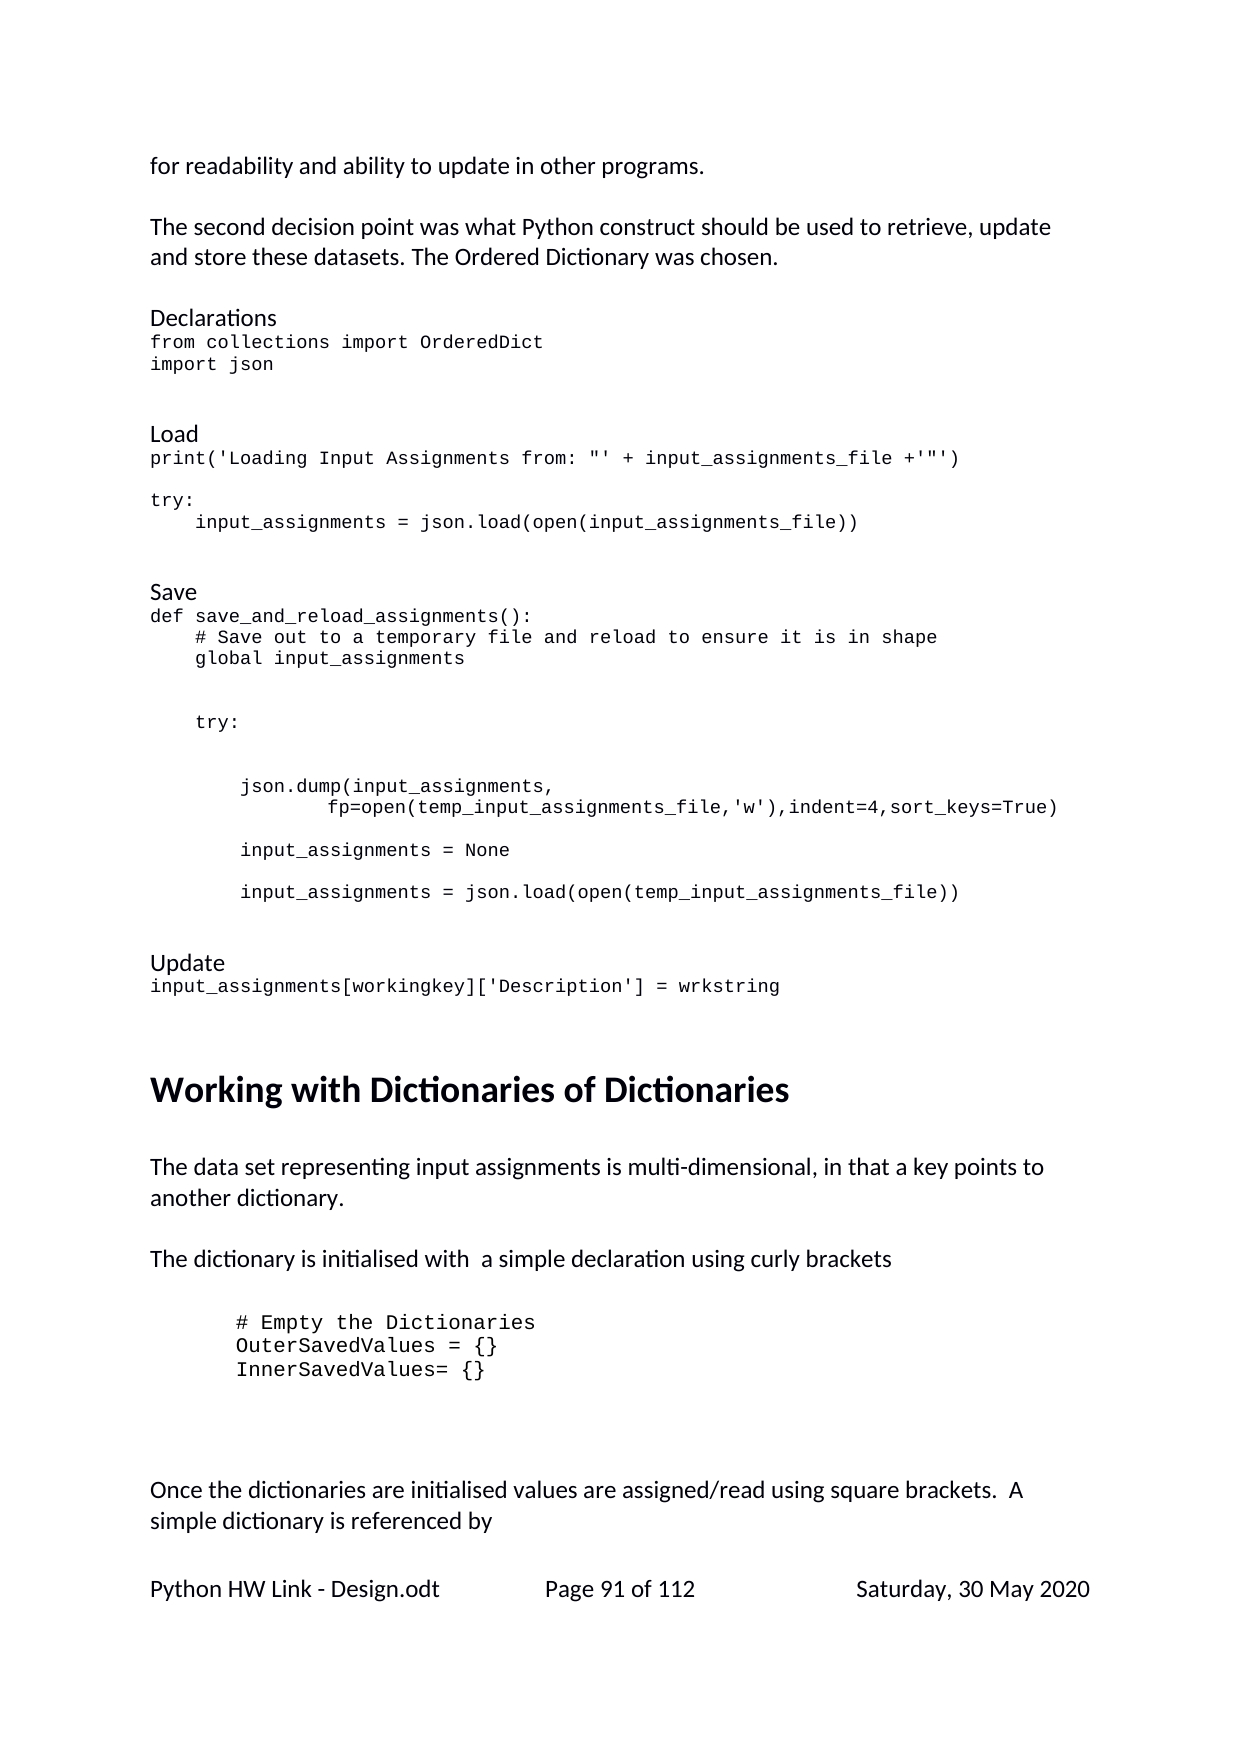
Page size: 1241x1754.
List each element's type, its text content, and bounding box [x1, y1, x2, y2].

text json.dump(input_assignments, [150, 777, 1090, 798]
text import json [150, 354, 1090, 376]
text global input_assignments [150, 649, 1090, 670]
subtitle Working with Dictionaries of Dictionaries [150, 1066, 1090, 1112]
text The second decision point was what Python construct should be used to retrieve, update and store these datasets. The Ordered Dictionary was chosen. [150, 211, 1090, 272]
text try: [150, 491, 1090, 512]
text print('Loading Input Assignments from: "' + input_assignments_file +'"') [150, 449, 1090, 470]
text Save [150, 576, 1090, 607]
text def save_and_reload_assignments(): [150, 607, 1090, 628]
text # Save out to a temporary file and reload to ensure it is in shape [150, 628, 1090, 649]
text Update [150, 947, 1090, 977]
text fp=open(temp_input_assignments_file,'w'),indent=4,sort_keys=True) [150, 798, 1090, 819]
text Once the dictionaries are initialised values are assigned/read using square brackets. A simple dictionary is referenced by [150, 1474, 1090, 1536]
text from collections import OrderedDict [150, 333, 1090, 354]
text Declarations [150, 303, 1090, 333]
text try: [150, 713, 1090, 734]
text input_assignments[workingkey]['Description'] = wrkstring [150, 977, 1090, 998]
text input_assignments = json.load(open(input_assignments_file)) [150, 512, 1090, 534]
text input_assignments = json.load(open(temp_input_assignments_file)) [150, 883, 1090, 904]
text The dictionary is initialised with a simple declaration using curly brackets [150, 1243, 1090, 1273]
text The data set representing input assignments is multi-dimensional, in that a key points to another dictionary. [150, 1151, 1090, 1212]
text input_assignments = None [150, 840, 1090, 862]
text for readability and ability to update in other programs. [150, 150, 1090, 181]
text Load [150, 418, 1090, 449]
